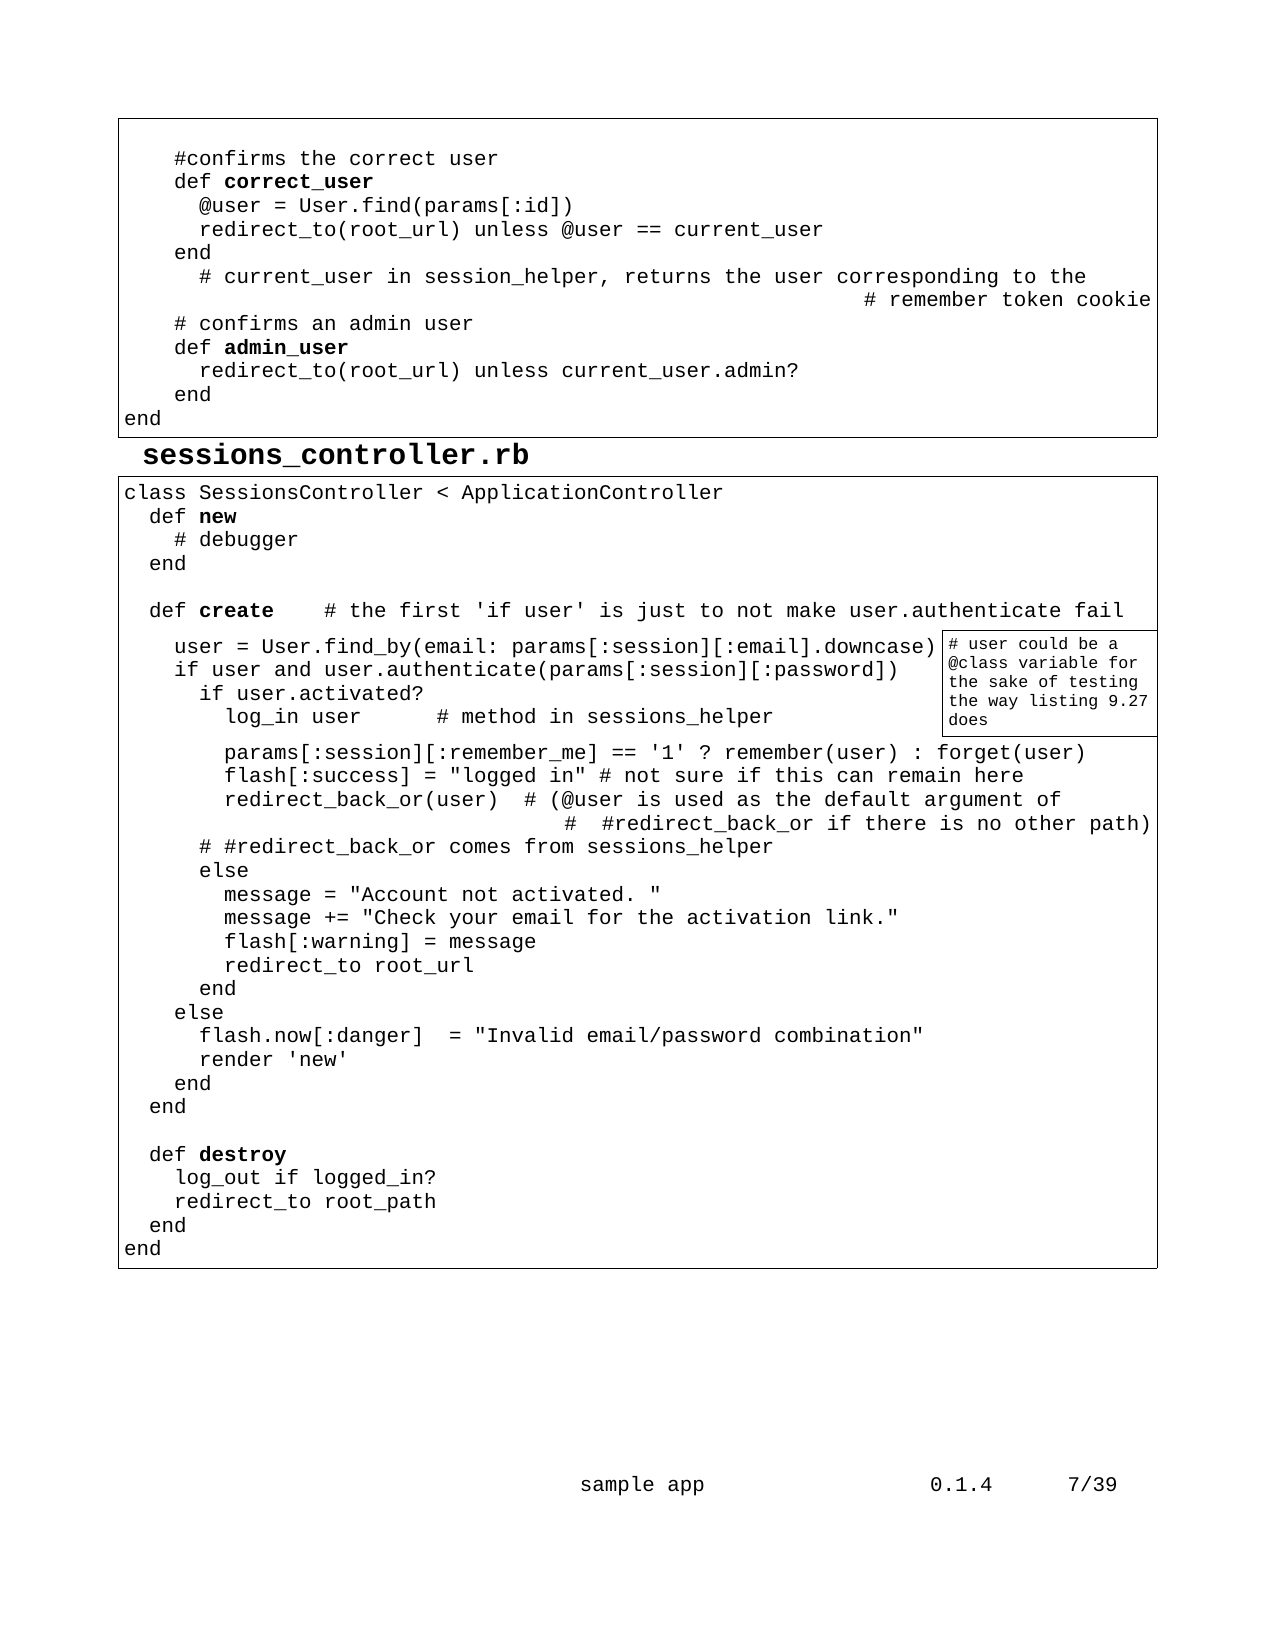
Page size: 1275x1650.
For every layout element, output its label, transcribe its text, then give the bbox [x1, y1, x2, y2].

table_cell user = User.find_by(email: params[:session][:email].downcase) if user and user.authenticate(params[:session][:password]) if user.activated? log_in user # method in sessions_helper [119, 630, 942, 736]
table_header #confirms the correct user def correct_user @user = User.find(params[:id]) redirect_to(root_url) unless @user == current_user end # current_user in session_helper, returns the user corresponding to the # remember token cookie # confirms an admin user def admin_user redirect_to(root_url) unless current_user.admin? end end [119, 119, 1157, 437]
table_cell params[:session][:remember_me] == '1' ? remember(user) : forget(user) flash[:success] = "logged in" # not sure if this can remain here redirect_back_or(user) # (@user is used as the default argument of # #redirect_back_or if there is no other path) # #redirect_back_or comes from sessions_helper else message = "Account not activated. " message += "Check your email for the activation link." flash[:warning] = message redirect_to root_url end else flash.now[:danger] = "Invalid email/password combination" render 'new' end end def destroy log_out if logged_in? redirect_to root_path end end [119, 736, 1157, 1268]
table_cell # user could be a @class variable for the sake of testing the way listing 9.27 does [943, 631, 1157, 736]
subtitle sessions_controller.rb [142, 440, 1157, 473]
table_header class SessionsController < ApplicationController def new # debugger end def create # the first 'if user' is just to not make user.authenticate fail [119, 477, 1157, 630]
